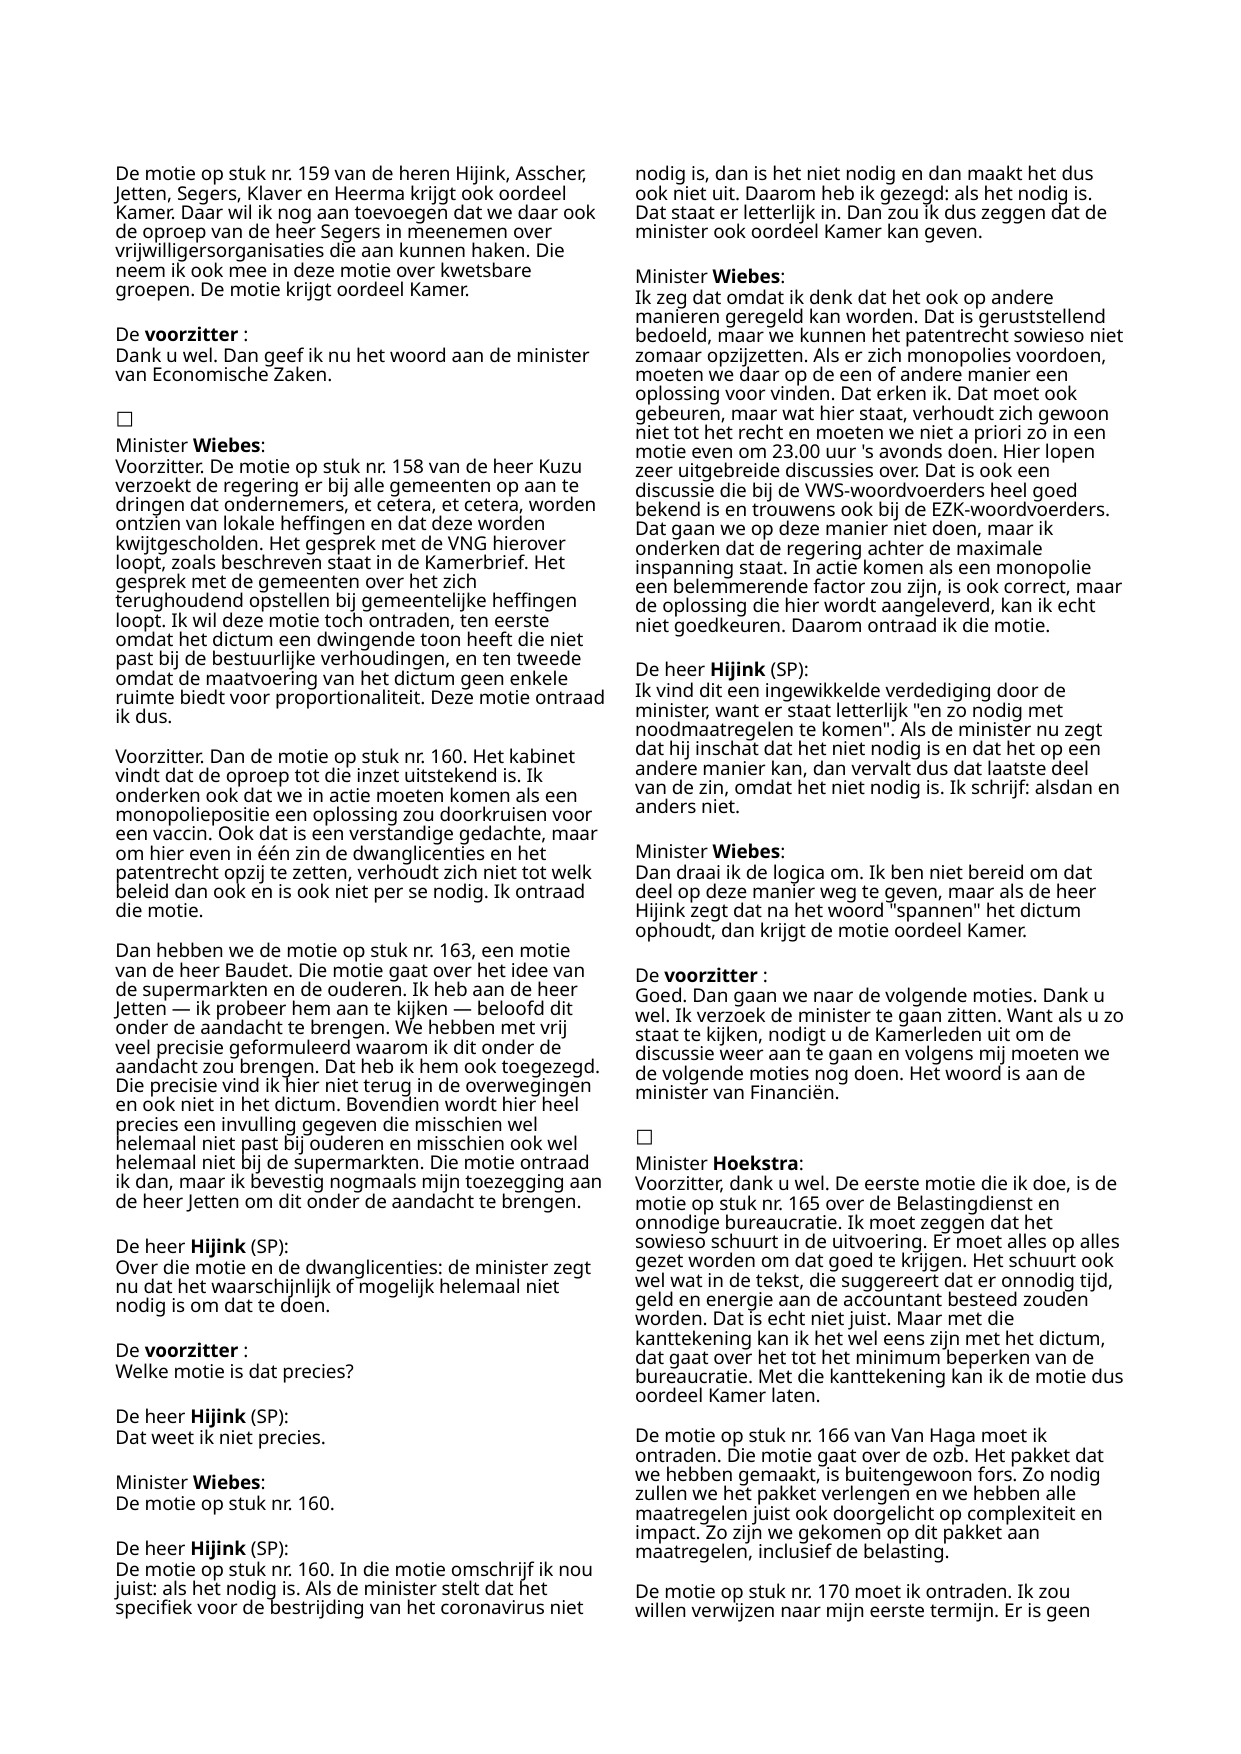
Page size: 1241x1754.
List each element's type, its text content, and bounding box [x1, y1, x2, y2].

text Dan hebben we de motie op stuk nr. 163, een motie van de heer Baudet. Die motie gaat over het idee van de supermarkten en de ouderen. Ik heb aan de heer Jetten — ik probeer hem aan te kijken — beloofd dit onder de aandacht te brengen. We hebben met vrij veel precisie geformuleerd waarom ik dit onder de aandacht zou brengen. Dat heb ik hem ook toegezegd. Die precisie vind ik hier niet terug in de overwegingen en ook niet in het dictum. Bovendien wordt hier heel precies een invulling gegeven die misschien wel helemaal niet past bij ouderen en misschien ook wel helemaal niet bij de supermarkten. Die motie ontraad ik dan, maar ik bevestig nogmaals mijn toezegging aan de heer Jetten om dit onder de aandacht te brengen. [115, 942, 605, 1212]
text nodig is, dan is het niet nodig en dan maakt het dus ook niet uit. Daarom heb ik gezegd: als het nodig is. Dat staat er letterlijk in. Dan zou ik dus zeggen dat de minister ook oordeel Kamer kan geven. [635, 165, 1125, 242]
text ⬜ [635, 1124, 1125, 1150]
text Minister Wiebes: [635, 263, 1125, 289]
text Voorzitter. De motie op stuk nr. 158 van de heer Kuzu verzoekt de regering er bij alle gemeenten op aan te dringen dat ondernemers, et cetera, et cetera, worden ontzien van lokale heffingen en dat deze worden kwijtgescholden. Het gesprek met de VNG hierover loopt, zoals beschreven staat in de Kamerbrief. Het gesprek met de gemeenten over het zich terughoudend opstellen bij gemeentelijke heffingen loopt. Ik wil deze motie toch ontraden, ten eerste omdat het dictum een dwingende toon heeft die niet past bij de bestuurlijke verhoudingen, en ten tweede omdat de maatvoering van het dictum geen enkele ruimte biedt voor proportionaliteit. Deze motie ontraad ik dus. [115, 458, 605, 727]
text De heer Hijink (SP): [635, 657, 1125, 682]
text De heer Hijink (SP): [115, 1535, 605, 1561]
text De heer Hijink (SP): [115, 1233, 605, 1259]
text Goed. Dan gaan we naar de volgende moties. Dank u wel. Ik verzoek de minister te gaan zitten. Want als u zo staat te kijken, nodigt u de Kamerleden uit om de discussie weer aan te gaan en volgens mij moeten we de volgende moties nog doen. Het woord is aan de minister van Financiën. [635, 987, 1125, 1103]
text Minister Hoekstra: [635, 1150, 1125, 1175]
text Minister Wiebes: [635, 838, 1125, 864]
text Voorzitter. Dan de motie op stuk nr. 160. Het kabinet vindt dat de oproep tot die inzet uitstekend is. Ik onderken ook dat we in actie moeten komen als een monopoliepositie een oplossing zou doorkruisen voor een vaccin. Ook dat is een verstandige gedachte, maar om hier even in één zin de dwanglicenties en het patentrecht opzij te zetten, verhoudt zich niet tot welk beleid dan ook en is ook niet per se nodig. Ik ontraad die motie. [115, 748, 605, 922]
text Voorzitter, dank u wel. De eerste motie die ik doe, is de motie op stuk nr. 165 over de Belastingdienst en onnodige bureaucratie. Ik moet zeggen dat het sowieso schuurt in de uitvoering. Er moet alles op alles gezet worden om dat goed te krijgen. Het schuurt ook wel wat in de tekst, die suggereert dat er onnodig tijd, geld en energie aan de accountant besteed zouden worden. Dat is echt niet juist. Maar met die kanttekening kan ik het wel eens zijn met het dictum, dat gaat over het tot het minimum beperken van de bureaucratie. Met die kanttekening kan ik de motie dus oordeel Kamer laten. [635, 1175, 1125, 1407]
text De motie op stuk nr. 170 moet ik ontraden. Ik zou willen verwijzen naar mijn eerste termijn. Er is geen [635, 1583, 1125, 1622]
text Welke motie is dat precies? [115, 1363, 605, 1382]
text De motie op stuk nr. 159 van de heren Hijink, Asscher, Jetten, Segers, Klaver en Heerma krijgt ook oordeel Kamer. Daar wil ik nog aan toevoegen dat we daar ook de oproep van de heer Segers in meenemen over vrijwilligersorganisaties die aan kunnen haken. Die neem ik ook mee in deze motie over kwetsbare groepen. De motie krijgt oordeel Kamer. [115, 165, 605, 300]
text ⬜ [115, 406, 605, 432]
text De voorzitter : [115, 321, 605, 347]
text Minister Wiebes: [115, 432, 605, 458]
text De voorzitter : [635, 962, 1125, 987]
text De heer Hijink (SP): [115, 1403, 605, 1429]
text Dan draai ik de logica om. Ik ben niet bereid om dat deel op deze manier weg te geven, maar als de heer Hijink zegt dat na het woord "spannen" het dictum ophoudt, dan krijgt de motie oordeel Kamer. [635, 864, 1125, 941]
text Ik zeg dat omdat ik denk dat het ook op andere manieren geregeld kan worden. Dat is geruststellend bedoeld, maar we kunnen het patentrecht sowieso niet zomaar opzijzetten. Als er zich monopolies voordoen, moeten we daar op de een of andere manier een oplossing voor vinden. Dat erken ik. Dat moet ook gebeuren, maar wat hier staat, verhoudt zich gewoon niet tot het recht en moeten we niet a priori zo in een motie even om 23.00 uur 's avonds doen. Hier lopen zeer uitgebreide discussies over. Dat is ook een discussie die bij de VWS-woordvoerders heel goed bekend is en trouwens ook bij de EZK-woordvoerders. Dat gaan we op deze manier niet doen, maar ik onderken dat de regering achter de maximale inspanning staat. In actie komen als een monopolie een belemmerende factor zou zijn, is ook correct, maar de oplossing die hier wordt aangeleverd, kan ik echt niet goedkeuren. Daarom ontraad ik die motie. [635, 289, 1125, 636]
text De motie op stuk nr. 160. In die motie omschrijf ik nou juist: als het nodig is. Als de minister stelt dat het specifiek voor de bestrijding van het coronavirus niet [115, 1561, 605, 1618]
text De voorzitter : [115, 1337, 605, 1363]
text Ik vind dit een ingewikkelde verdediging door de minister, want er staat letterlijk "en zo nodig met noodmaatregelen te komen". Als de minister nu zegt dat hij inschat dat het niet nodig is en dat het op een andere manier kan, dan vervalt dus dat laatste deel van de zin, omdat het niet nodig is. Ik schrijf: alsdan en anders niet. [635, 682, 1125, 817]
text De motie op stuk nr. 166 van Van Haga moet ik ontraden. Die motie gaat over de ozb. Het pakket dat we hebben gemaakt, is buitengewoon fors. Zo nodig zullen we het pakket verlengen en we hebben alle maatregelen juist ook doorgelicht op complexiteit en impact. Zo zijn we gekomen op dit pakket aan maatregelen, inclusief de belasting. [635, 1427, 1125, 1562]
text Over die motie en de dwanglicenties: de minister zegt nu dat het waarschijnlijk of mogelijk helemaal niet nodig is om dat te doen. [115, 1259, 605, 1316]
text Dat weet ik niet precies. [115, 1429, 605, 1448]
text De motie op stuk nr. 160. [115, 1495, 605, 1514]
text Dank u wel. Dan geef ik nu het woord aan de minister van Economische Zaken. [115, 347, 605, 385]
text Minister Wiebes: [115, 1469, 605, 1495]
